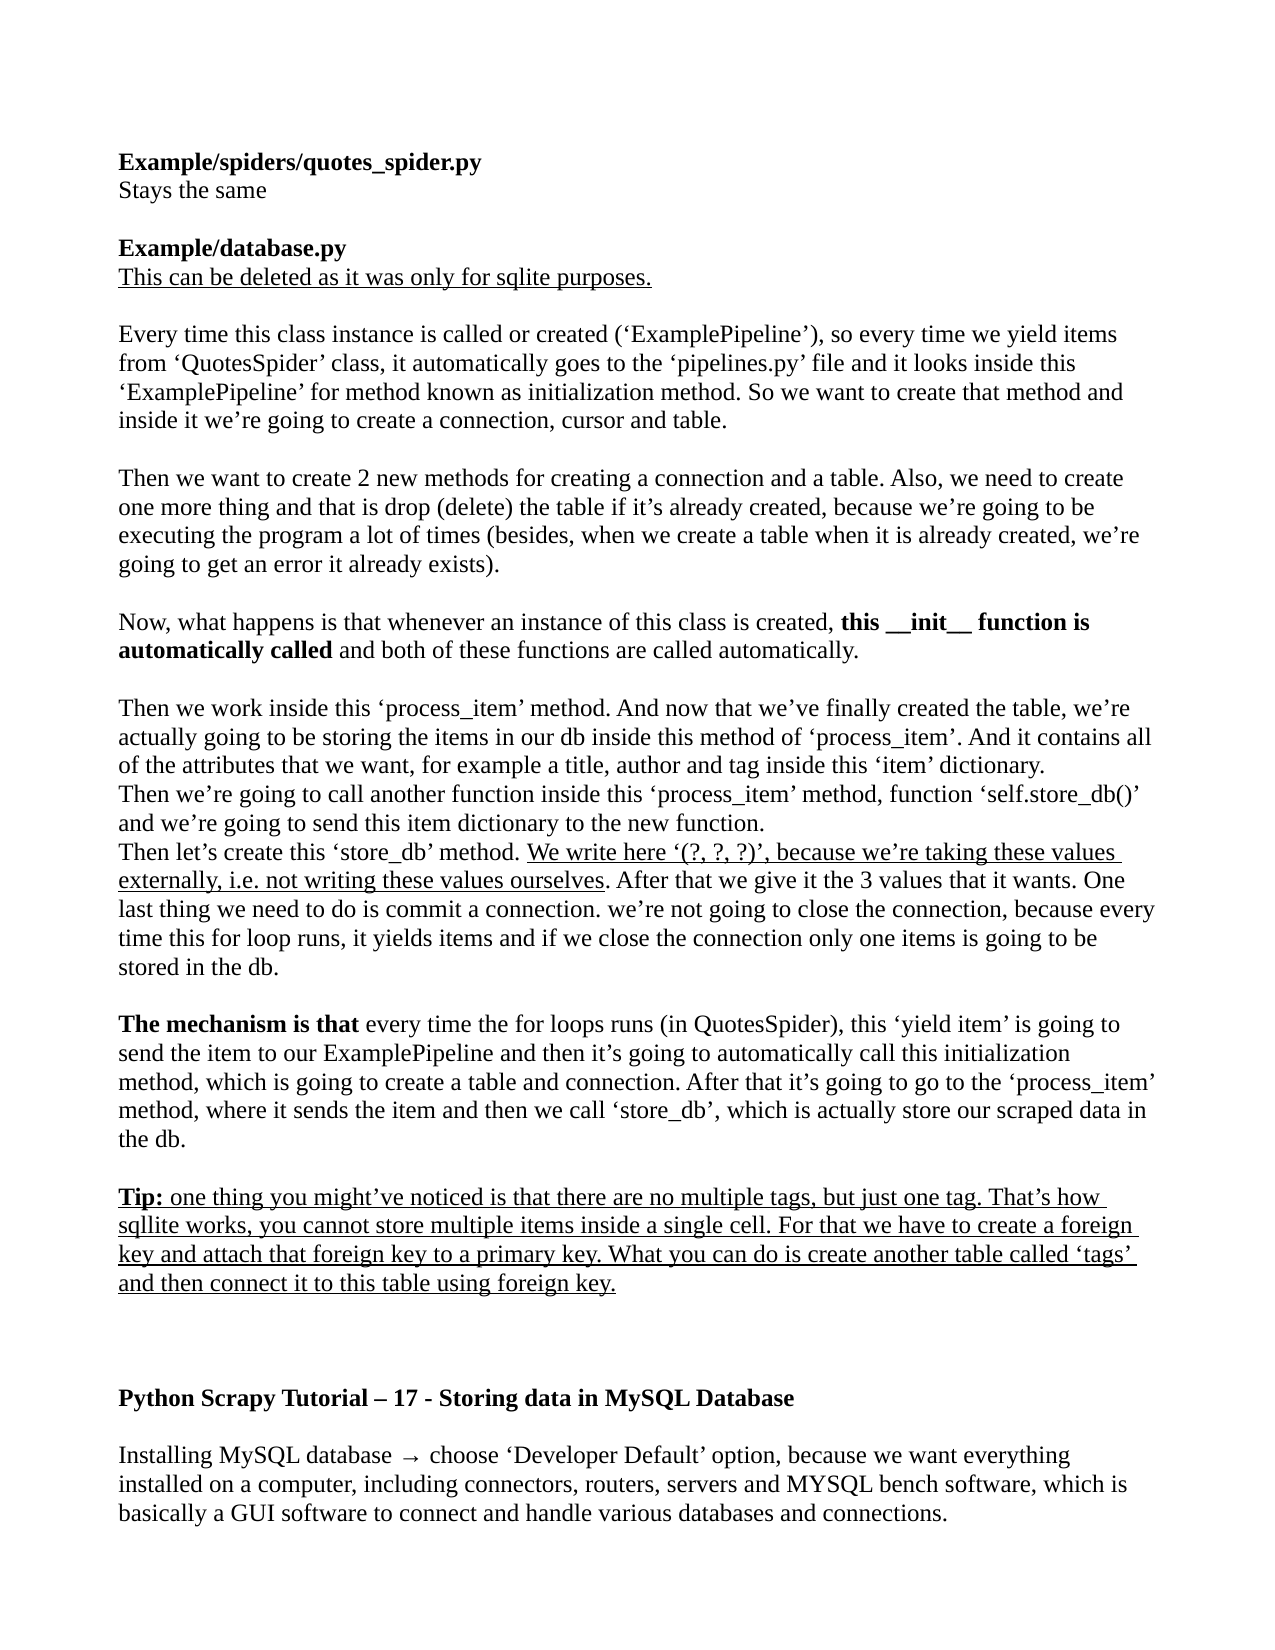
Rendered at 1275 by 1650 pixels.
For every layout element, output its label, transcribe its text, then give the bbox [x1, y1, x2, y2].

text Stays the same [118, 176, 1157, 204]
text Then we work inside this ‘process_item’ method. And now that we’ve finally created the table, we’re actually going to be storing the items in our db inside this method of ‘process_item’. And it contains all of the attributes that we want, for example a title, author and tag inside this ‘item’ dictionary. [118, 693, 1157, 779]
text and then connect it to this table using foreign key. [118, 1268, 1157, 1297]
text This can be deleted as it was only for sqlite purposes. [118, 262, 1157, 291]
text Then we want to create 2 new methods for creating a connection and a table. Also, we need to create one more thing and that is drop (delete) the table if it’s already created, because we’re going to be executing the program a lot of times (besides, when we create a table when it is already created, we’re going to get an error it already exists). [118, 463, 1157, 578]
text Example/spiders/quotes_spider.py [118, 147, 1157, 176]
text Then we’re going to call another function inside this ‘process_item’ method, function ‘self.store_db()’ and we’re going to send this item dictionary to the new function. [118, 779, 1157, 837]
text The mechanism is that every time the for loops runs (in QuotesSpider), this ‘yield item’ is going to send the item to our ExamplePipeline and then it’s going to automatically call this initialization method, which is going to create a table and connection. After that it’s going to go to the ‘process_item’ method, where it sends the item and then we call ‘store_db’, which is actually store our scraped data in the db. [118, 1009, 1157, 1153]
text Python Scrapy Tutorial – 17 - Storing data in MySQL Database [118, 1383, 1157, 1412]
text Now, what happens is that whenever an instance of this class is created, this __init__ function is automatically called and both of these functions are called automatically. [118, 607, 1157, 664]
text Then let’s create this ‘store_db’ method. We write here ‘(?, ?, ?)’, because we’re taking these values externally, i.e. not writing these values ourselves. After that we give it the 3 values that it wants. One last thing we need to do is commit a connection. we’re not going to close the connection, because every time this for loop runs, it yields items and if we close the connection only one items is going to be stored in the db. [118, 837, 1157, 981]
text Tip: one thing you might’ve noticed is that there are no multiple tags, but just one tag. That’s how sqllite works, you cannot store multiple items inside a single cell. For that we have to create a foreign key and attach that foreign key to a primary key. What you can do is create another table called ‘tags’ [118, 1182, 1157, 1268]
text Example/database.py [118, 233, 1157, 262]
text Every time this class instance is called or created (‘ExamplePipeline’), so every time we yield items from ‘QuotesSpider’ class, it automatically goes to the ‘pipelines.py’ file and it looks inside this ‘ExamplePipeline’ for method known as initialization method. So we want to create that method and inside it we’re going to create a connection, cursor and table. [118, 319, 1157, 434]
text Installing MySQL database → choose ‘Developer Default’ option, because we want everything installed on a computer, including connectors, routers, servers and MYSQL bench software, which is basically a GUI software to connect and handle various databases and connections. [118, 1441, 1157, 1527]
